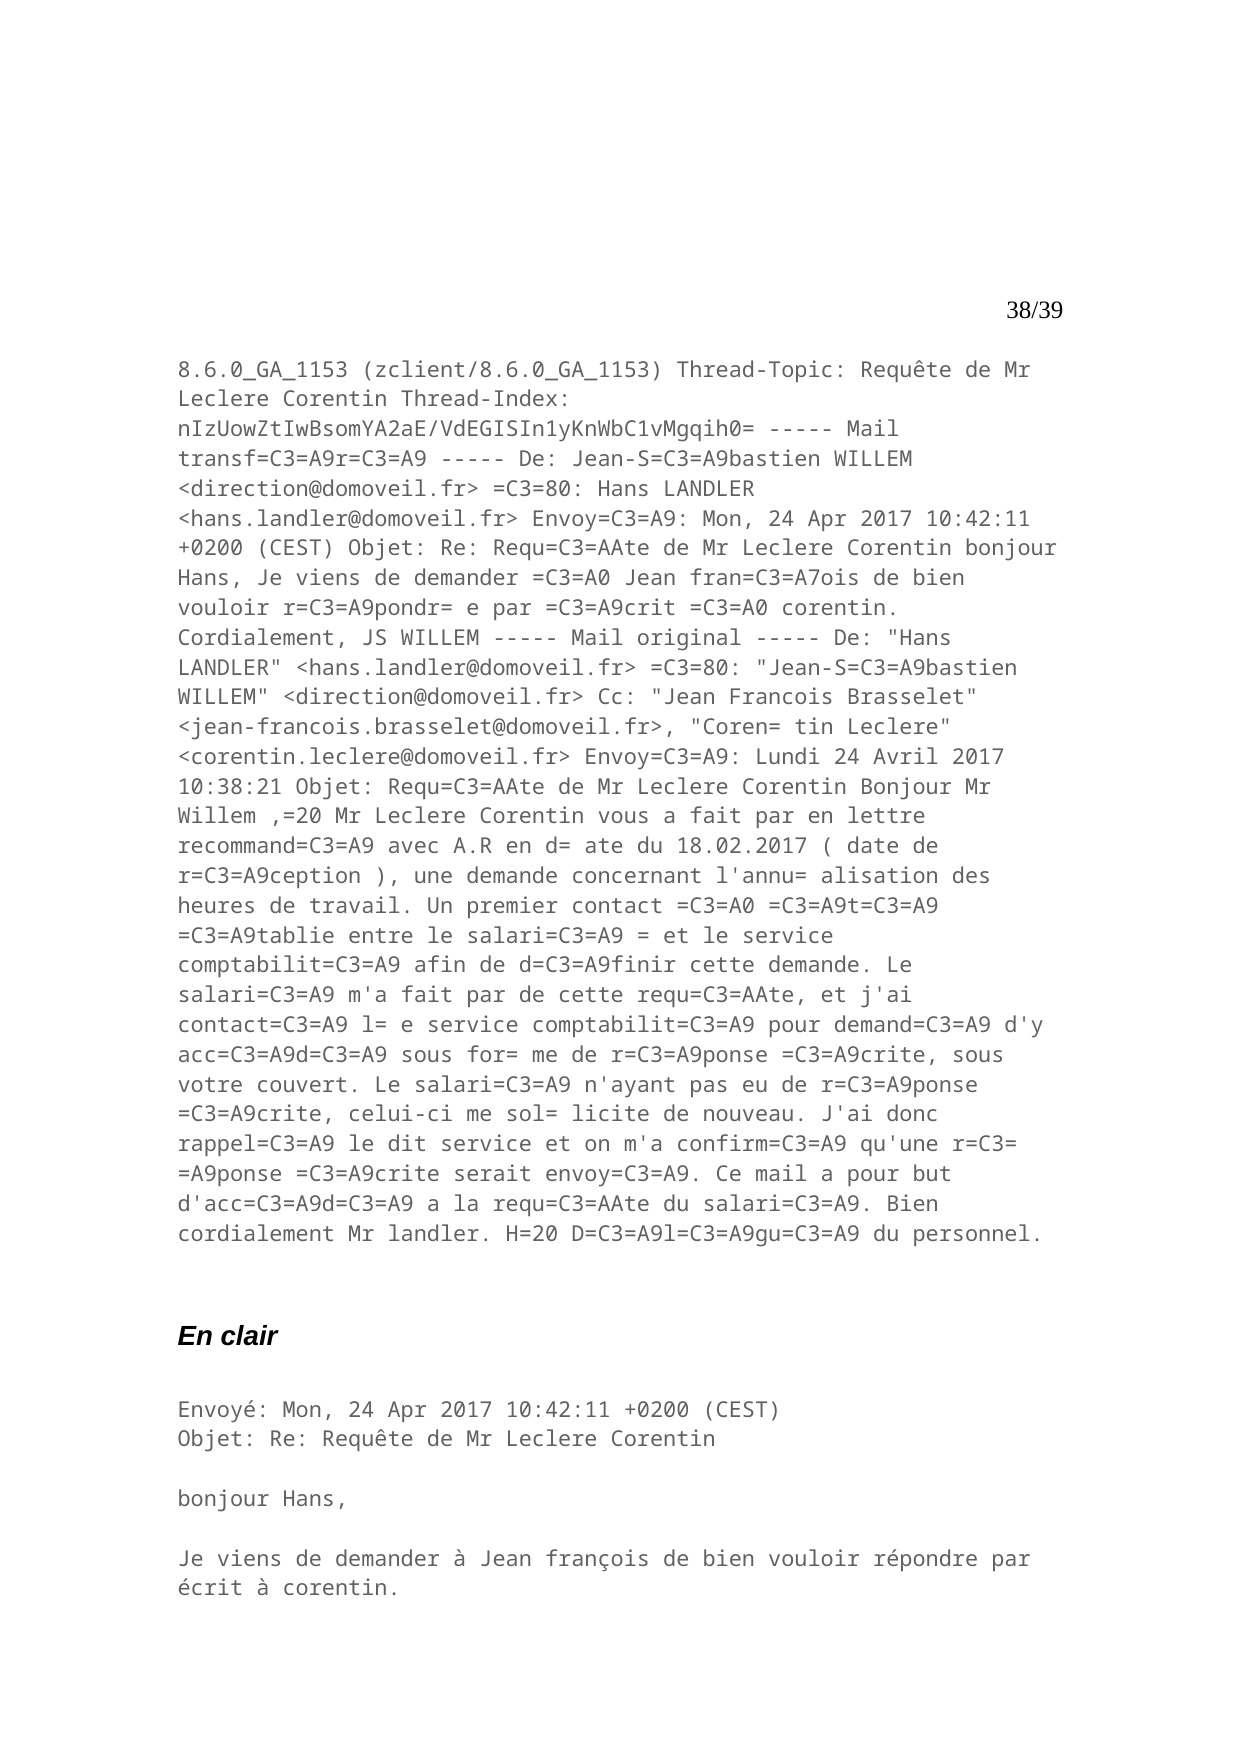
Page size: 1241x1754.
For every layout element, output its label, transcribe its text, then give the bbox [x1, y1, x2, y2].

subtitle En clair [177, 1319, 1063, 1351]
text bonjour Hans, [177, 1483, 1063, 1513]
text 8.6.0_GA_1153 (zclient/8.6.0_GA_1153) Thread-Topic: Requête de Mr Leclere Corentin Thread-Index: nIzUowZtIwBsomYA2aE/VdEGISIn1yKnWbC1vMgqih0= ----- Mail transf=C3=A9r=C3=A9 ----- De: Jean-S=C3=A9bastien WILLEM <direction@domoveil.fr> =C3=80: Hans LANDLER <hans.landler@domoveil.fr> Envoy=C3=A9: Mon, 24 Apr 2017 10:42:11 +0200 (CEST) Objet: Re: Requ=C3=AAte de Mr Leclere Corentin bonjour Hans, Je viens de demander =C3=A0 Jean fran=C3=A7ois de bien vouloir r=C3=A9pondr= e par =C3=A9crit =C3=A0 corentin. Cordialement, JS WILLEM ----- Mail original ----- De: "Hans LANDLER" <hans.landler@domoveil.fr> =C3=80: "Jean-S=C3=A9bastien WILLEM" <direction@domoveil.fr> Cc: "Jean Francois Brasselet" <jean-francois.brasselet@domoveil.fr>, "Coren= tin Leclere" <corentin.leclere@domoveil.fr> Envoy=C3=A9: Lundi 24 Avril 2017 10:38:21 Objet: Requ=C3=AAte de Mr Leclere Corentin Bonjour Mr Willem ,=20 Mr Leclere Corentin vous a fait par en lettre recommand=C3=A9 avec A.R en d= ate du 18.02.2017 ( date de r=C3=A9ception ), une demande concernant l'annu= alisation des heures de travail. Un premier contact =C3=A0 =C3=A9t=C3=A9 =C3=A9tablie entre le salari=C3=A9 = et le service comptabilit=C3=A9 afin de d=C3=A9finir cette demande. Le salari=C3=A9 m'a fait par de cette requ=C3=AAte, et j'ai contact=C3=A9 l= e service comptabilit=C3=A9 pour demand=C3=A9 d'y acc=C3=A9d=C3=A9 sous for= me de r=C3=A9ponse =C3=A9crite, sous votre couvert. Le salari=C3=A9 n'ayant pas eu de r=C3=A9ponse =C3=A9crite, celui-ci me sol= licite de nouveau. J'ai donc rappel=C3=A9 le dit service et on m'a confirm=C3=A9 qu'une r=C3= =A9ponse =C3=A9crite serait envoy=C3=A9. Ce mail a pour but d'acc=C3=A9d=C3=A9 a la requ=C3=AAte du salari=C3=A9. Bien cordialement Mr landler. H=20 D=C3=A9l=C3=A9gu=C3=A9 du personnel. [177, 353, 1063, 1247]
text Objet: Re: Requête de Mr Leclere Corentin [177, 1423, 1063, 1453]
text Envoyé: Mon, 24 Apr 2017 10:42:11 +0200 (CEST) [177, 1393, 1063, 1423]
text Je viens de demander à Jean françois de bien vouloir répondre par écrit à corentin. [177, 1542, 1063, 1602]
